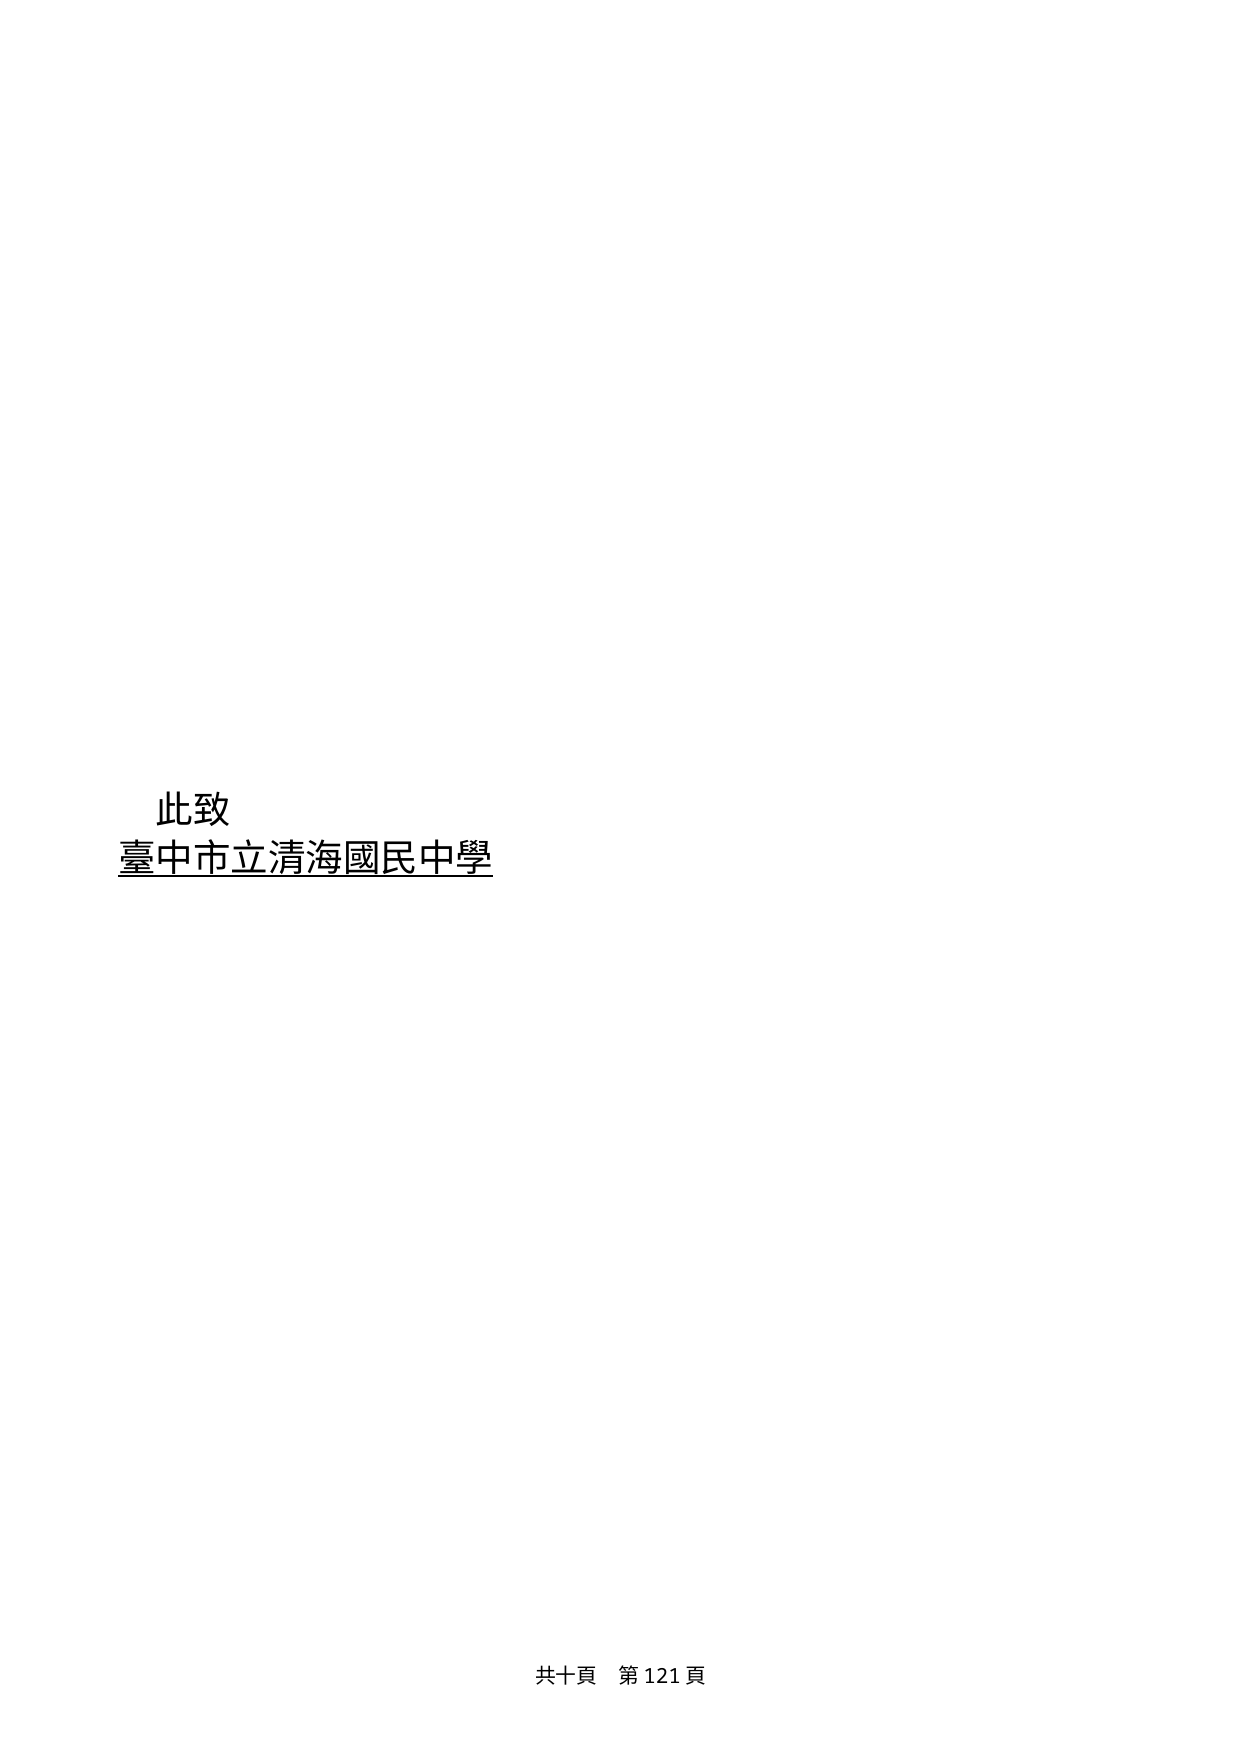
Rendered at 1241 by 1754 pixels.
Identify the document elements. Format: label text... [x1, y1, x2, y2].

text 臺中市立清海國民中學 [118, 828, 1122, 882]
text 此致 [118, 766, 1122, 828]
